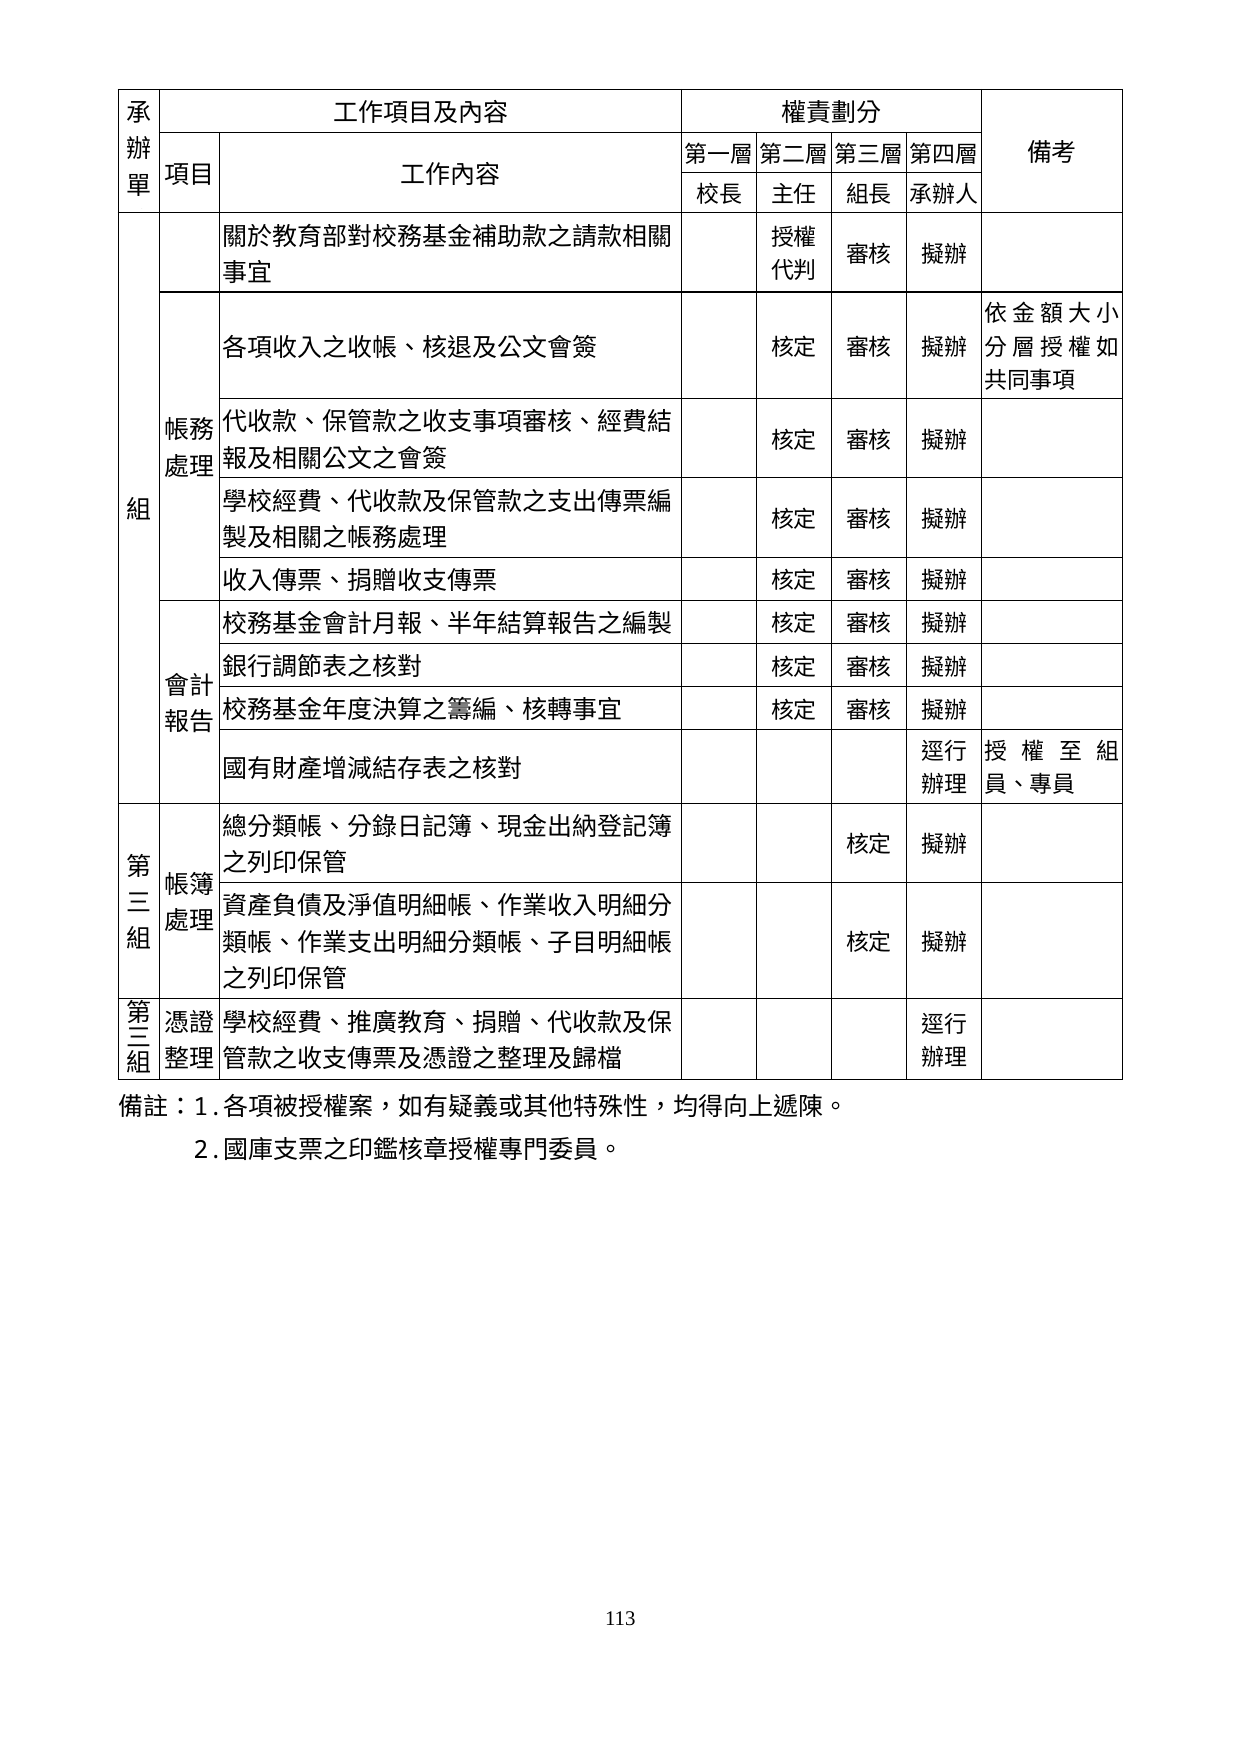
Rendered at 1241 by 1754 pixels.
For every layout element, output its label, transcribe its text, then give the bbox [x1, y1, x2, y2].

table_cell 核定 [757, 478, 831, 557]
table_cell 核定 [757, 293, 831, 398]
table_cell 審核 [832, 293, 906, 398]
table_cell 擬辦 [907, 399, 981, 477]
table_cell [982, 644, 1122, 686]
table_cell [682, 558, 756, 600]
table_cell 各項收入之收帳、核退及公文會簽 [220, 293, 681, 398]
table_cell 逕行 辦理 [907, 730, 981, 802]
table_cell [982, 213, 1122, 291]
table_cell 逕行 辦理 [907, 999, 981, 1079]
text 備註：1.各項被授權案，如有疑義或其他特殊性，均得向上遞陳。 [118, 1087, 1122, 1123]
table_cell 工作內容 [220, 133, 681, 212]
table_cell [682, 601, 756, 643]
table_cell 核定 [757, 558, 831, 600]
table_cell 核定 [757, 601, 831, 643]
table_cell 第三層 [832, 133, 906, 172]
table_cell 核定 [832, 883, 906, 997]
table_cell 帳務處理 [160, 293, 219, 600]
table_cell 擬辦 [907, 478, 981, 557]
table_header 承辦單位 [119, 90, 159, 212]
table_cell 第三組 [119, 999, 159, 1079]
table_cell 核定 [757, 687, 831, 729]
table_cell 第三組 [119, 804, 159, 997]
table_cell [982, 399, 1122, 477]
table_cell [682, 213, 756, 291]
table_cell [982, 687, 1122, 729]
table_cell 擬辦 [907, 558, 981, 600]
table_cell 資產負債及淨值明細帳、作業收入明細分類帳、作業支出明細分類帳、子目明細帳之列印保管 [220, 883, 681, 997]
table_cell [757, 883, 831, 997]
table_cell 憑證整理 [160, 999, 219, 1079]
table_cell 收入傳票、捐贈收支傳票 [220, 558, 681, 600]
table_header 權責劃分 [682, 90, 981, 132]
table_cell 審核 [832, 644, 906, 686]
table_cell [982, 478, 1122, 557]
table_header 工作項目及內容 [160, 90, 681, 132]
table_cell 核定 [757, 644, 831, 686]
table_cell 擬辦 [907, 293, 981, 398]
text 2.國庫支票之印鑑核章授權專門委員。 [118, 1129, 1122, 1165]
table_cell 授權至組員、專員 [982, 730, 1122, 802]
table_cell 會計報告 [160, 601, 219, 802]
table_cell 擬辦 [907, 644, 981, 686]
table_cell [682, 478, 756, 557]
table_cell [682, 999, 756, 1079]
table_cell 審核 [832, 687, 906, 729]
table_cell 擬辦 [907, 687, 981, 729]
table_cell 校長 [682, 173, 756, 212]
table_cell [982, 883, 1122, 997]
table_cell [682, 399, 756, 477]
table_cell 審核 [832, 399, 906, 477]
table_cell 依金額大小分層授權如共同事項 [982, 293, 1122, 398]
table_cell 國有財產增減結存表之核對 [220, 730, 681, 802]
table_cell 關於教育部對校務基金補助款之請款相關事宜 [220, 213, 681, 291]
table_cell [160, 213, 219, 291]
table_cell 代收款、保管款之收支事項審核、經費結報及相關公文之會簽 [220, 399, 681, 477]
table_cell 校務基金年度決算之籌編、核轉事宜 [220, 687, 681, 729]
table_cell 第一層 [682, 133, 756, 172]
table_cell 組長 [832, 173, 906, 212]
table_cell 擬辦 [907, 804, 981, 882]
table_cell 承辦人 [907, 173, 981, 212]
table_cell 學校經費、代收款及保管款之支出傳票編製及相關之帳務處理 [220, 478, 681, 557]
table_cell [982, 558, 1122, 600]
table_cell [982, 804, 1122, 882]
table_cell 審核 [832, 213, 906, 291]
table_cell 總分類帳、分錄日記簿、現金出納登記簿之列印保管 [220, 804, 681, 882]
table_cell [757, 730, 831, 802]
table_cell [832, 999, 906, 1079]
table_cell 核定 [832, 804, 906, 882]
table_cell [757, 804, 831, 882]
table_cell 審核 [832, 558, 906, 600]
table_cell [832, 730, 906, 802]
table_cell [682, 804, 756, 882]
table_cell 主任 [757, 173, 831, 212]
table_cell 項目 [160, 133, 219, 212]
table_cell 審核 [832, 601, 906, 643]
table_cell 第四層 [907, 133, 981, 172]
table_cell [682, 644, 756, 686]
table_cell 擬辦 [907, 601, 981, 643]
table_cell 擬辦 [907, 213, 981, 291]
table_header 備考 [982, 90, 1122, 212]
table_cell 帳簿處理 [160, 804, 219, 997]
table_cell 審核 [832, 478, 906, 557]
table_cell [757, 999, 831, 1079]
table_cell [682, 293, 756, 398]
table_cell [682, 730, 756, 802]
table_cell 第三組 [119, 213, 159, 802]
table_cell 第二層 [757, 133, 831, 172]
table_cell 擬辦 [907, 883, 981, 997]
table_cell 授權 代判 [757, 213, 831, 291]
table_cell [682, 687, 756, 729]
table_cell 核定 [757, 399, 831, 477]
table_cell 銀行調節表之核對 [220, 644, 681, 686]
table_cell [682, 883, 756, 997]
table_cell [982, 999, 1122, 1079]
table_cell [982, 601, 1122, 643]
table_cell 校務基金會計月報、半年結算報告之編製 [220, 601, 681, 643]
table_cell 學校經費、推廣教育、捐贈、代收款及保管款之收支傳票及憑證之整理及歸檔 [220, 999, 681, 1079]
